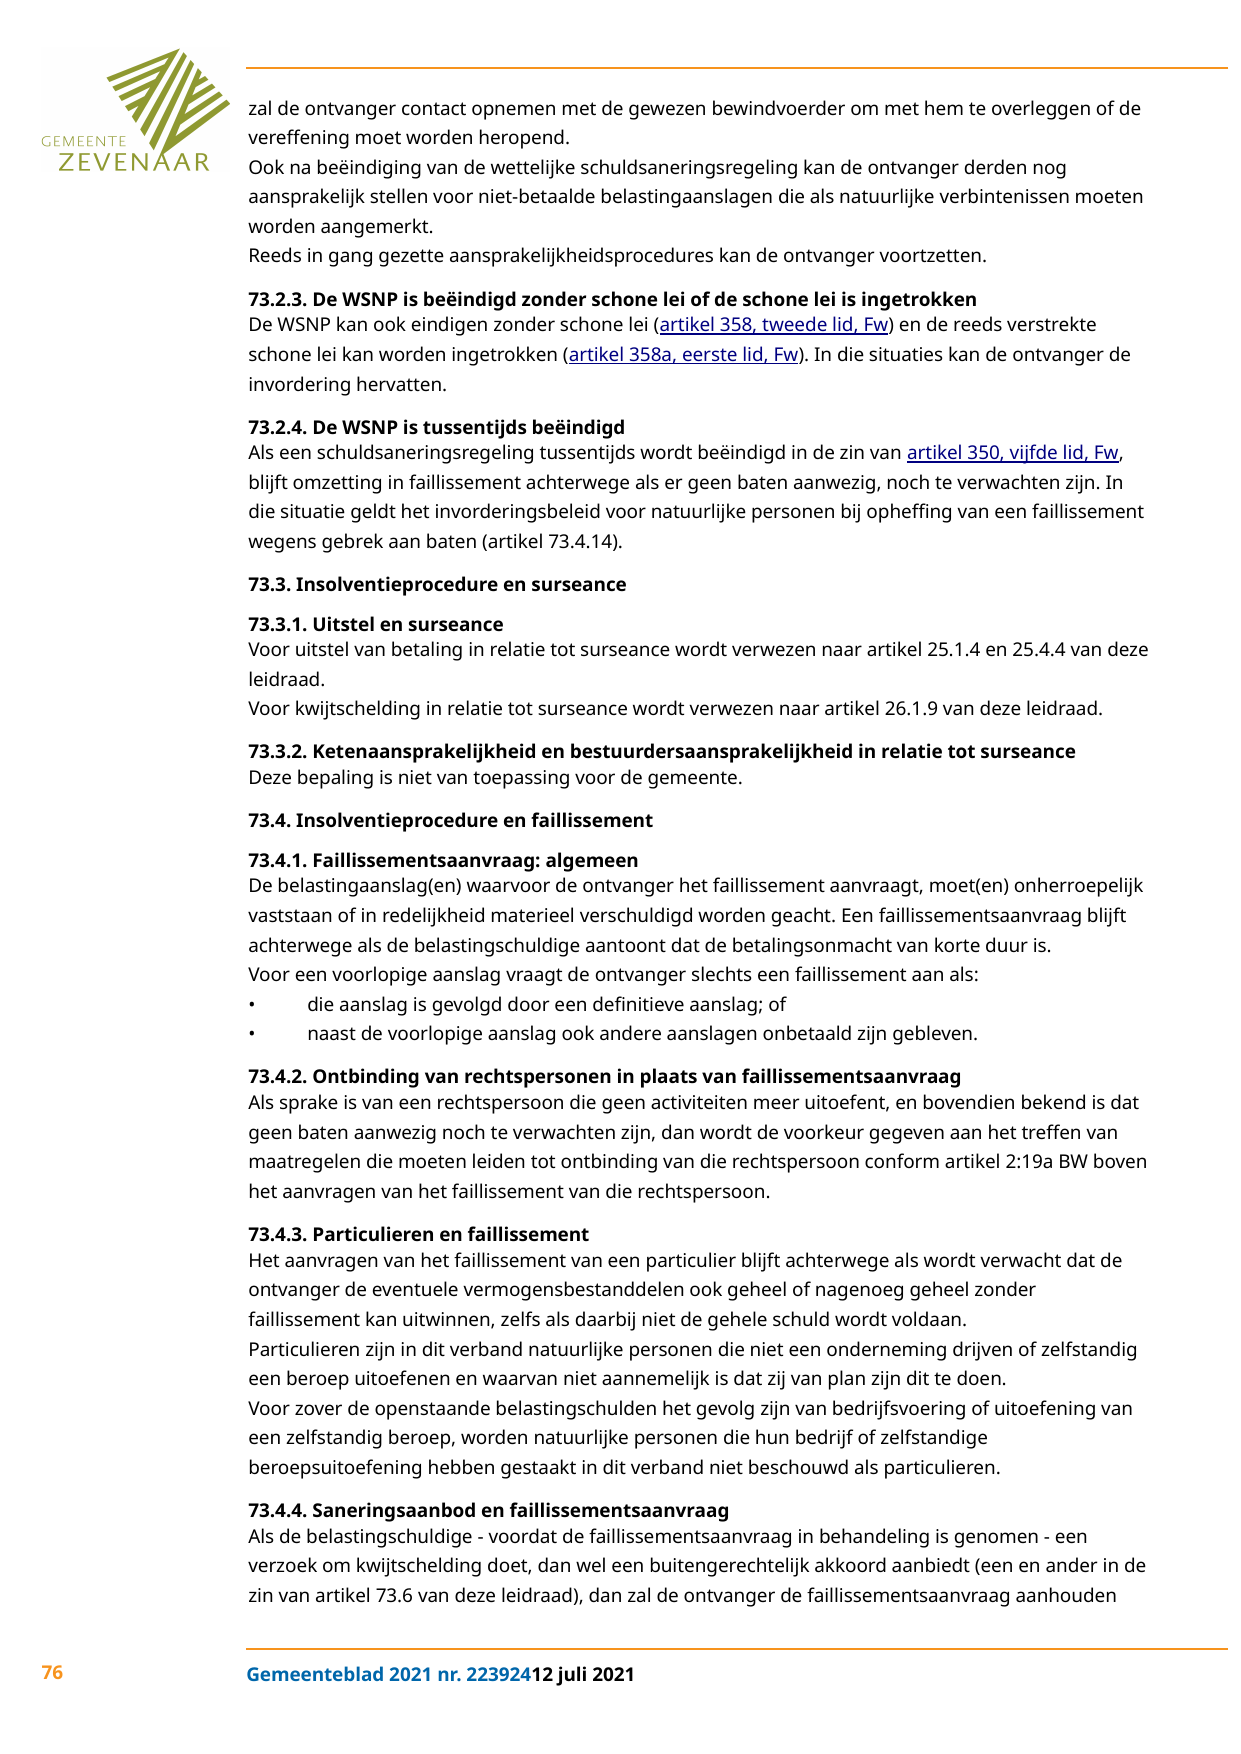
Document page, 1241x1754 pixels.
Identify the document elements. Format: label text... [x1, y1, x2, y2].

text Als de belastingschuldige - voordat de faillissementsaanvraag in behandeling is genomen - een verzoek om kwijtschelding doet, dan wel een buitengerechtelijk akkoord aanbiedt (een en ander in de zin van artikel 73.6 van deze leidraad), dan zal de ontvanger de faillissementsaanvraag aanhouden [248, 1523, 1152, 1608]
text Particulieren zijn in dit verband natuurlijke personen die niet een onderneming drijven of zelfstandig een beroep uitoefenen en waarvan niet aannemelijk is dat zij van plan zijn dit te doen. [248, 1336, 1152, 1391]
text 73.2.4. De WSNP is tussentijds beëindigd [248, 414, 1152, 439]
text 73.4.4. Saneringsaanbod en faillissementsaanvraag [248, 1497, 1152, 1523]
text De belastingaanslag(en) waarvoor de ontvanger het faillissement aanvraagt, moet(en) onherroepelijk vaststaan of in redelijkheid materieel verschuldigd worden geacht. Een faillissementsaanvraag blijft achterwege als de belastingschuldige aantoont dat de betalingsonmacht van korte duur is. [248, 873, 1152, 957]
list die aanslag is gevolgd door een definitieve aanslag; of [248, 991, 1152, 1017]
text Voor kwijtschelding in relatie tot surseance wordt verwezen naar artikel 26.1.9 van deze leidraad. [248, 696, 1152, 721]
text Voor uitstel van betaling in relatie tot surseance wordt verwezen naar artikel 25.1.4 en 25.4.4 van deze leidraad. [248, 636, 1152, 692]
text Als sprake is van een rechtspersoon die geen activiteiten meer uitoefent, en bovendien bekend is dat geen baten aanwezig noch te verwachten zijn, dan wordt de voorkeur gegeven aan het treffen van maatregelen die moeten leiden tot ontbinding van die rechtspersoon conform artikel 2:19a BW boven het aanvragen van het faillissement van die rechtspersoon. [248, 1089, 1152, 1204]
text 73.3.2. Ketenaansprakelijkheid en bestuurdersaansprakelijkheid in relatie tot surseance [248, 739, 1152, 764]
text 73.4.1. Faillissementsaanvraag: algemeen [248, 847, 1152, 873]
text Deze bepaling is niet van toepassing voor de gemeente. [248, 764, 1152, 790]
text Reeds in gang gezette aansprakelijkheidsprocedures kan de ontvanger voortzetten. [248, 243, 1152, 268]
text 73.4.3. Particulieren en faillissement [248, 1221, 1152, 1247]
text 73.3.1. Uitstel en surseance [248, 611, 1152, 636]
picture [41, 47, 231, 172]
text Het aanvragen van het faillissement van een particulier blijft achterwege als wordt verwacht dat de ontvanger de eventuele vermogensbestanddelen ook geheel of nagenoeg geheel zonder faillissement kan uitwinnen, zelfs als daarbij niet de gehele schuld wordt voldaan. [248, 1247, 1152, 1332]
text 73.2.3. De WSNP is beëindigd zonder schone lei of de schone lei is ingetrokken [248, 286, 1152, 312]
text 73.3. Insolventieprocedure en surseance [248, 571, 1152, 597]
text Voor zover de openstaande belastingschulden het gevolg zijn van bedrijfsvoering of uitoefening van een zelfstandig beroep, worden natuurlijke personen die hun bedrijf of zelfstandige beroepsuitoefening hebben gestaakt in dit verband niet beschouwd als particulieren. [248, 1395, 1152, 1480]
text 73.4.2. Ontbinding van rechtspersonen in plaats van faillissementsaanvraag [248, 1064, 1152, 1089]
text zal de ontvanger contact opnemen met de gewezen bewindvoerder om met hem te overleggen of de vereffening moet worden heropend. [248, 95, 1152, 150]
text 73.4. Insolventieprocedure en faillissement [248, 808, 1152, 833]
text De WSNP kan ook eindigen zonder schone lei (artikel 358, tweede lid, Fw) en de reeds verstrekte schone lei kan worden ingetrokken (artikel 358a, eerste lid, Fw). In die situaties kan de ontvanger de invordering hervatten. [248, 312, 1152, 396]
text Als een schuldsaneringsregeling tussentijds wordt beëindigd in de zin van artikel 350, vijfde lid, Fw, blijft omzetting in faillissement achterwege als er geen baten aanwezig, noch te verwachten zijn. In die situatie geldt het invorderingsbeleid voor natuurlijke personen bij opheffing van een faillissement wegens gebrek aan baten (artikel 73.4.14). [248, 439, 1152, 554]
list naast de voorlopige aanslag ook andere aanslagen onbetaald zijn gebleven. [248, 1021, 1152, 1046]
text Ook na beëindiging van de wettelijke schuldsaneringsregeling kan de ontvanger derden nog aansprakelijk stellen voor niet-betaalde belastingaanslagen die als natuurlijke verbintenissen moeten worden aangemerkt. [248, 154, 1152, 239]
text Voor een voorlopige aanslag vraagt de ontvanger slechts een faillissement aan als: [248, 961, 1152, 987]
